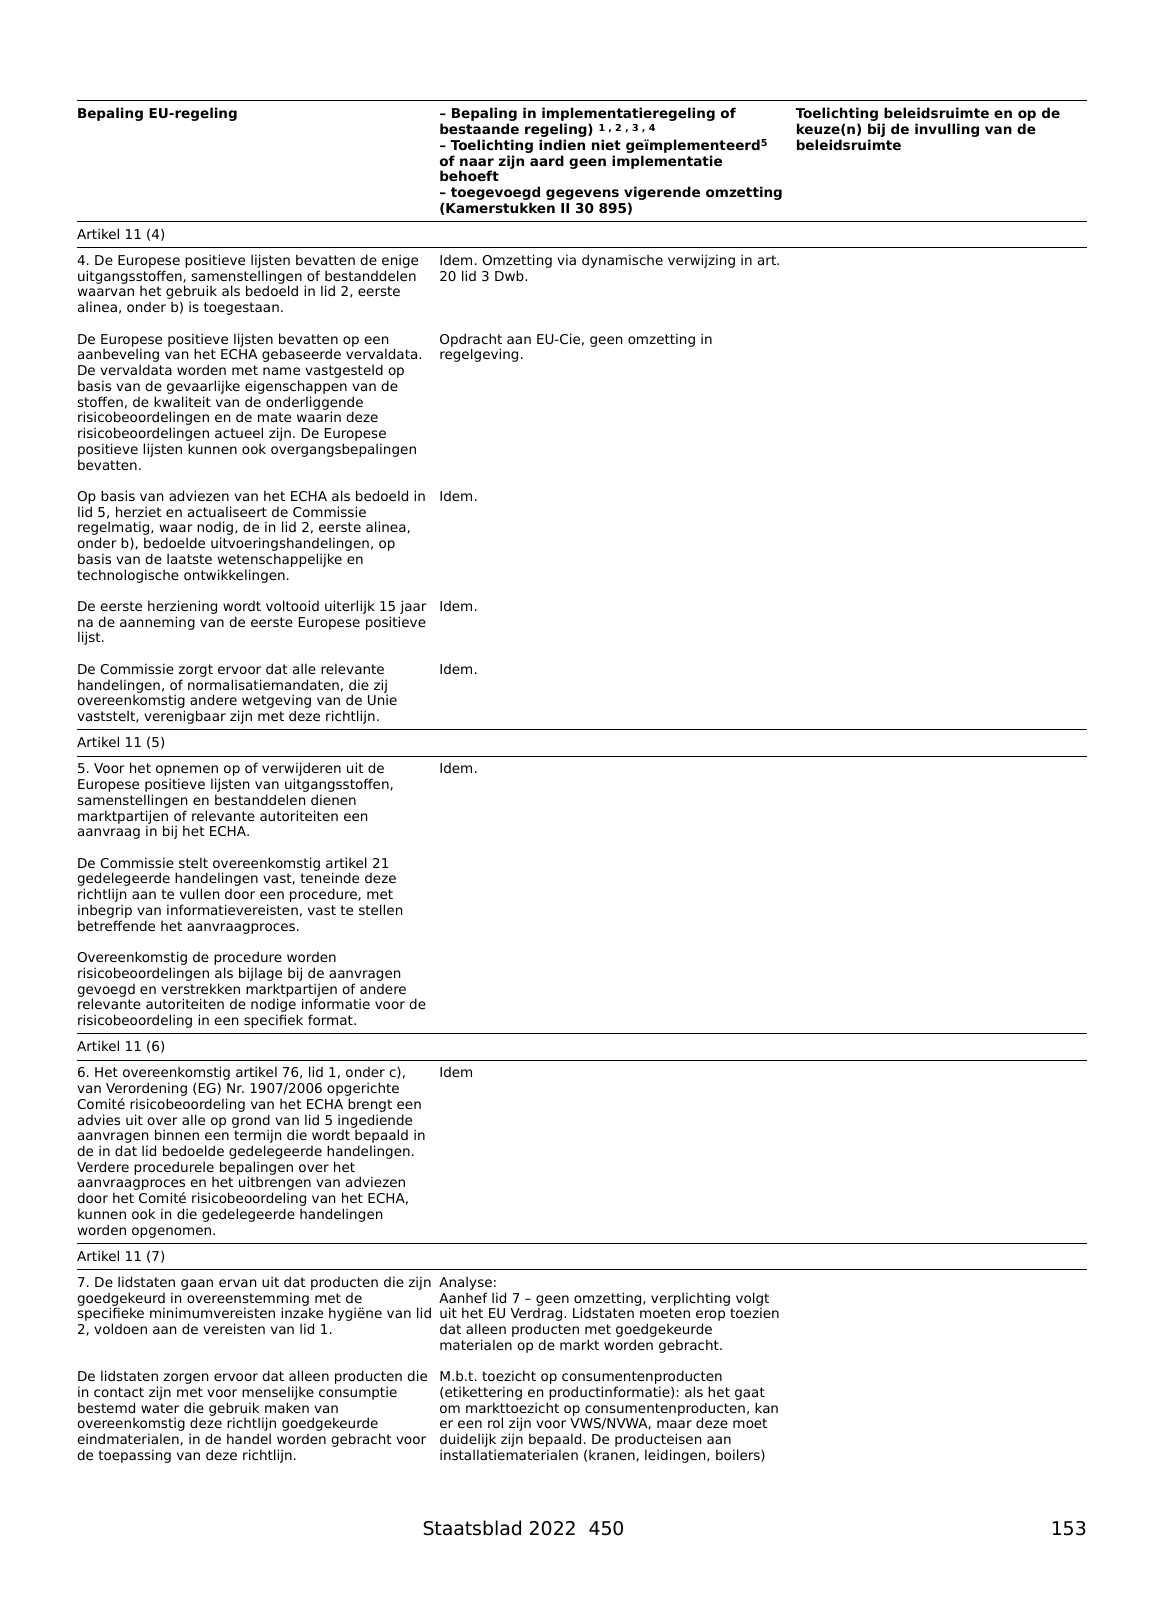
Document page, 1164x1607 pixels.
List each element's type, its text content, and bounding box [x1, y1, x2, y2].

table_cell [433, 316, 789, 331]
table_cell [790, 583, 1087, 599]
table_cell [77, 840, 433, 856]
table_cell [790, 489, 1087, 583]
table_cell [77, 316, 433, 331]
table_cell Opdracht aan EU-Cie, geen omzetting in regelgeving. [433, 331, 789, 473]
table_cell [790, 331, 1087, 473]
table_cell De eerste herziening wordt voltooid uiterlijk 15 jaar na de aanneming van de eerste Europese positieve lijst. [77, 599, 433, 646]
table_cell [433, 646, 789, 662]
table_cell [790, 950, 1087, 1033]
table_cell Artikel 11 (5) [77, 730, 433, 756]
table_cell Op basis van adviezen van het ECHA als bedoeld in lid 5, herziet en actualiseert de Commissie regelmatig, waar nodig, de in lid 2, eerste alinea, onder b), bedoelde uitvoeringshandelingen, op basis van de laatste wetenschappelijke en technologische ontwikkelingen. [77, 489, 433, 583]
table_header Toelichting beleidsruimte en op de keuze(n) bij de invulling van de beleidsruimte [790, 101, 1087, 221]
table_cell Analyse: Aanhef lid 7 – geen omzetting, verplichting volgt uit het EU Verdrag. Lidstaten moeten erop toezien dat alleen producten met goedgekeurde materialen op de markt worden gebracht. [433, 1270, 789, 1353]
table_cell Artikel 11 (4) [77, 222, 433, 247]
table_cell 5. Voor het opnemen op of verwijderen uit de Europese positieve lijsten van uitgangsstoffen, samenstellingen en bestanddelen dienen marktpartijen of relevante autoriteiten een aanvraag in bij het ECHA. [77, 757, 433, 840]
table_cell [77, 646, 433, 662]
table_cell [77, 473, 433, 489]
table_cell [433, 583, 789, 599]
table_cell De Commissie stelt overeenkomstig artikel 21 gedelegeerde handelingen vast, teneinde deze richtlijn aan te vullen door een procedure, met inbegrip van informatievereisten, vast te stellen betreffende het aanvraagproces. [77, 856, 433, 934]
table_cell De Europese positieve lijsten bevatten op een aanbeveling van het ECHA gebaseerde vervaldata. De vervaldata worden met name vastgesteld op basis van de gevaarlijke eigenschappen van de stoffen, de kwaliteit van de onderliggende risicobeoordelingen en de mate waarin deze risicobeoordelingen actueel zijn. De Europese positieve lijsten kunnen ook overgangsbepalingen bevatten. [77, 331, 433, 473]
table_cell [433, 950, 789, 1033]
table_cell [77, 1354, 433, 1369]
table_header – Bepaling in implementatieregeling of bestaande regeling) 1, 2, 3, 4 – Toelichting indien niet geïmplementeerd5 of naar zijn aard geen implementatie behoeft – toegevoegd gegevens vigerende omzetting (Kamerstukken II 30 895) [433, 101, 789, 221]
table_cell 6. Het overeenkomstig artikel 76, lid 1, onder c), van Verordening (EG) Nr. 1907/2006 opgerichte Comité risicobeoordeling van het ECHA brengt een advies uit over alle op grond van lid 5 ingediende aanvragen binnen een termijn die wordt bepaald in de in dat lid bedoelde gedelegeerde handelingen. Verdere procedurele bepalingen over het aanvraagproces en het uitbrengen van adviezen door het Comité risicobeoordeling van het ECHA, kunnen ook in die gedelegeerde handelingen worden opgenomen. [77, 1061, 433, 1243]
table_header Bepaling EU-regeling [77, 101, 433, 221]
table_cell [433, 1354, 789, 1369]
table_cell [433, 222, 789, 247]
table_cell Overeenkomstig de procedure worden risicobeoordelingen als bijlage bij de aanvragen gevoegd en verstrekken marktpartijen of andere relevante autoriteiten de nodige informatie voor de risicobeoordeling in een specifiek format. [77, 950, 433, 1033]
table_cell M.b.t. toezicht op consumentenproducten (etikettering en productinformatie): als het gaat om markttoezicht op consumentenproducten, kan er een rol zijn voor VWS/NVWA, maar deze moet duidelijk zijn bepaald. De producteisen aan installatiematerialen (kranen, leidingen, boilers) [433, 1369, 789, 1463]
table_cell [790, 1244, 1087, 1269]
table_cell [790, 1034, 1087, 1059]
table_cell [433, 856, 789, 934]
table_cell Artikel 11 (7) [77, 1244, 433, 1269]
table_cell [790, 222, 1087, 247]
table_cell [790, 856, 1087, 934]
table_cell [77, 934, 433, 950]
table_cell [433, 730, 789, 756]
table_cell 7. De lidstaten gaan ervan uit dat producten die zijn goedgekeurd in overeenstemming met de specifieke minimumvereisten inzake hygiëne van lid 2, voldoen aan de vereisten van lid 1. [77, 1270, 433, 1353]
table_cell Idem [433, 1061, 789, 1243]
table_cell [77, 583, 433, 599]
table_cell [433, 934, 789, 950]
table_cell Artikel 11 (6) [77, 1034, 433, 1059]
table_cell [790, 757, 1087, 840]
table_cell [433, 1244, 789, 1269]
table_cell Idem. [433, 489, 789, 583]
table_cell [790, 473, 1087, 489]
table_cell [790, 1354, 1087, 1369]
table_cell 4. De Europese positieve lijsten bevatten de enige uitgangsstoffen, samenstellingen of bestanddelen waarvan het gebruik als bedoeld in lid 2, eerste alinea, onder b) is toegestaan. [77, 248, 433, 316]
table_cell [433, 473, 789, 489]
table_cell [790, 840, 1087, 856]
table_cell [790, 730, 1087, 756]
table_cell [790, 1061, 1087, 1243]
table_cell [790, 646, 1087, 662]
table_cell [790, 316, 1087, 331]
table_cell Idem. [433, 599, 789, 646]
table_cell [790, 248, 1087, 316]
table_cell [790, 1369, 1087, 1463]
table_cell Idem. [433, 757, 789, 840]
table_cell [790, 662, 1087, 729]
table_cell Idem. Omzetting via dynamische verwijzing in art. 20 lid 3 Dwb. [433, 248, 789, 316]
table_cell [790, 599, 1087, 646]
table_cell [790, 934, 1087, 950]
table_cell [790, 1270, 1087, 1353]
table_cell [433, 1034, 789, 1059]
table_cell De Commissie zorgt ervoor dat alle relevante handelingen, of normalisatiemandaten, die zij overeenkomstig andere wetgeving van de Unie vaststelt, verenigbaar zijn met deze richtlijn. [77, 662, 433, 729]
table_cell Idem. [433, 662, 789, 729]
table_cell [433, 840, 789, 856]
table_cell De lidstaten zorgen ervoor dat alleen producten die in contact zijn met voor menselijke consumptie bestemd water die gebruik maken van overeenkomstig deze richtlijn goedgekeurde eindmaterialen, in de handel worden gebracht voor de toepassing van deze richtlijn. [77, 1369, 433, 1463]
